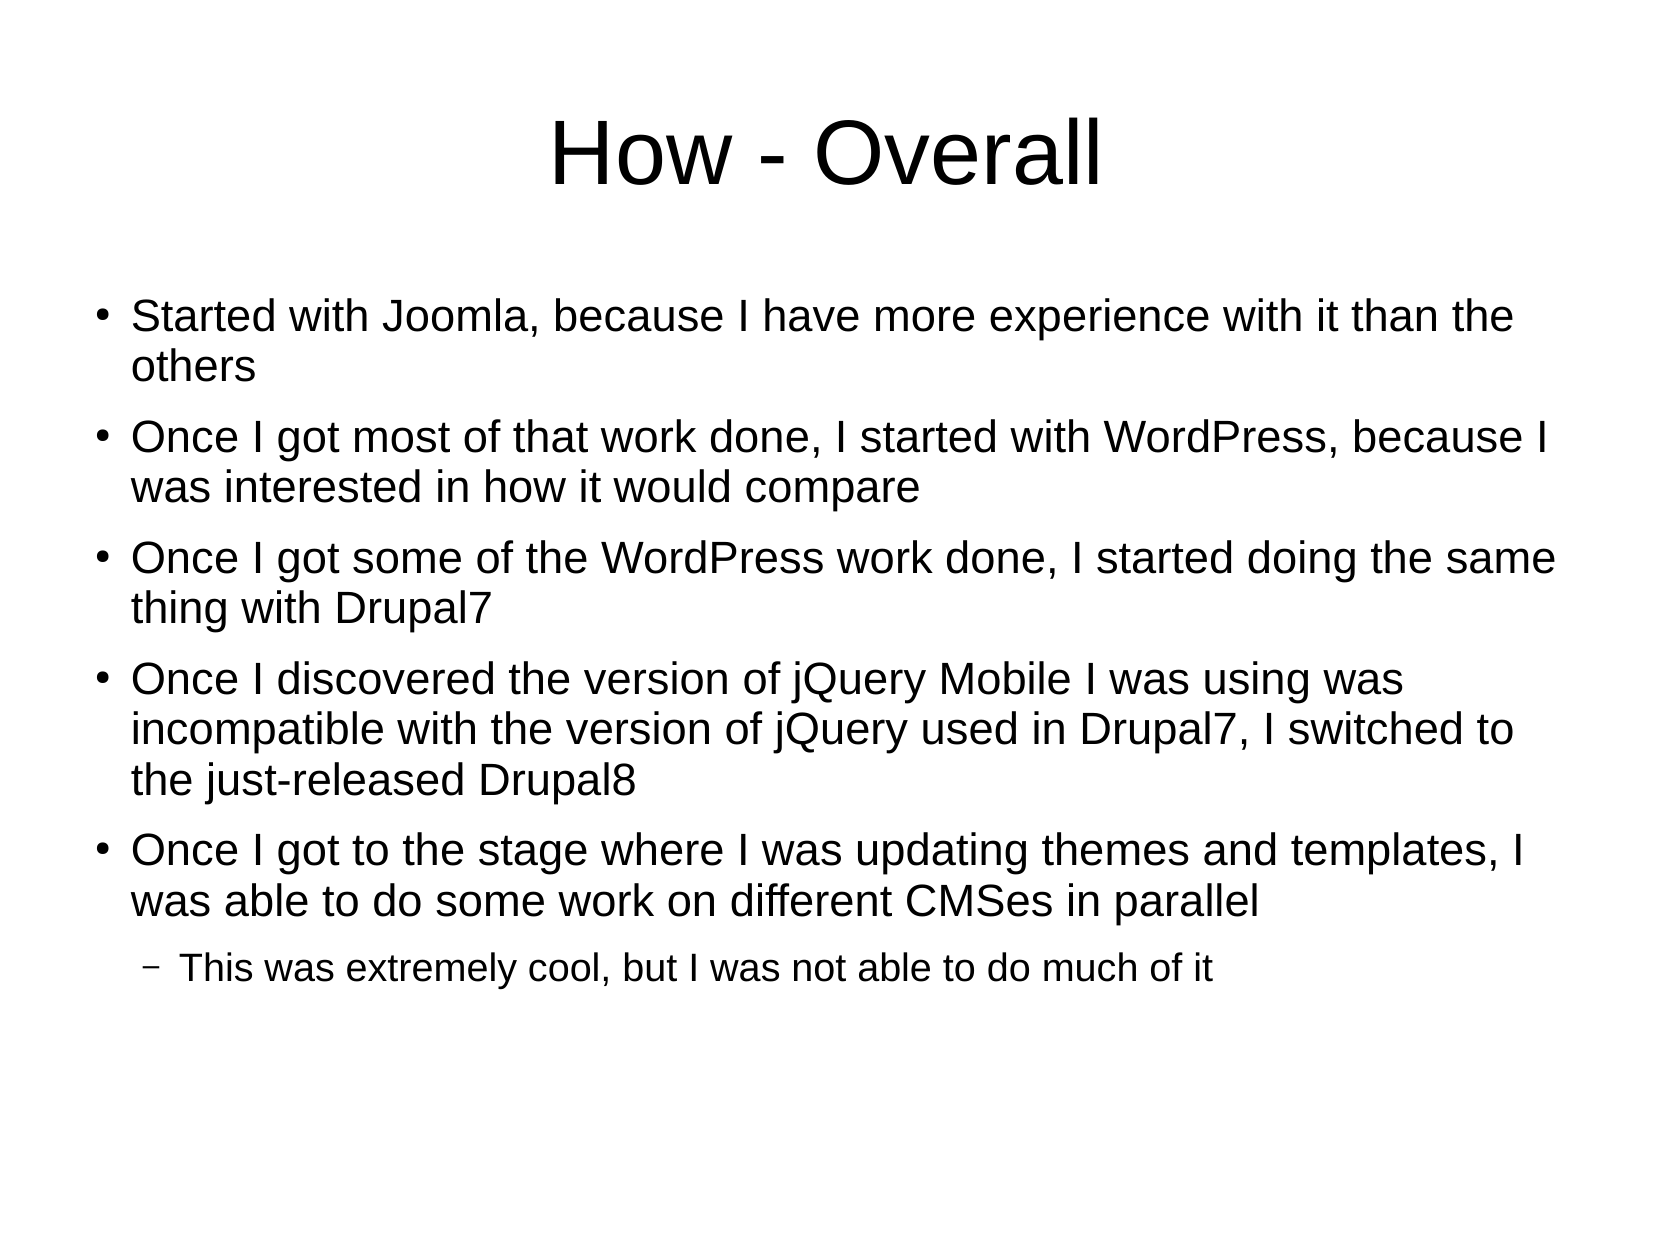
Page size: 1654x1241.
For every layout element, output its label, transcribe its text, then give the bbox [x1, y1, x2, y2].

title How - Overall [82, 49, 1571, 257]
list Started with Joomla, because I have more experience with it than the others Once I got most of that work done, I started with WordPress, because I was interested in how it would compare Once I got some of the WordPress work done, I started doing the same thing with Drupal7 Once I discovered the version of jQuery Mobile I was using was incompatible with the version of jQuery used in Drupal7, I switched to the just-released Drupal8 Once I got to the stage where I was updating themes and templates, I was able to do some work on different CMSes in parallel This was extremely cool, but I was not able to do much of it [82, 290, 1571, 1010]
